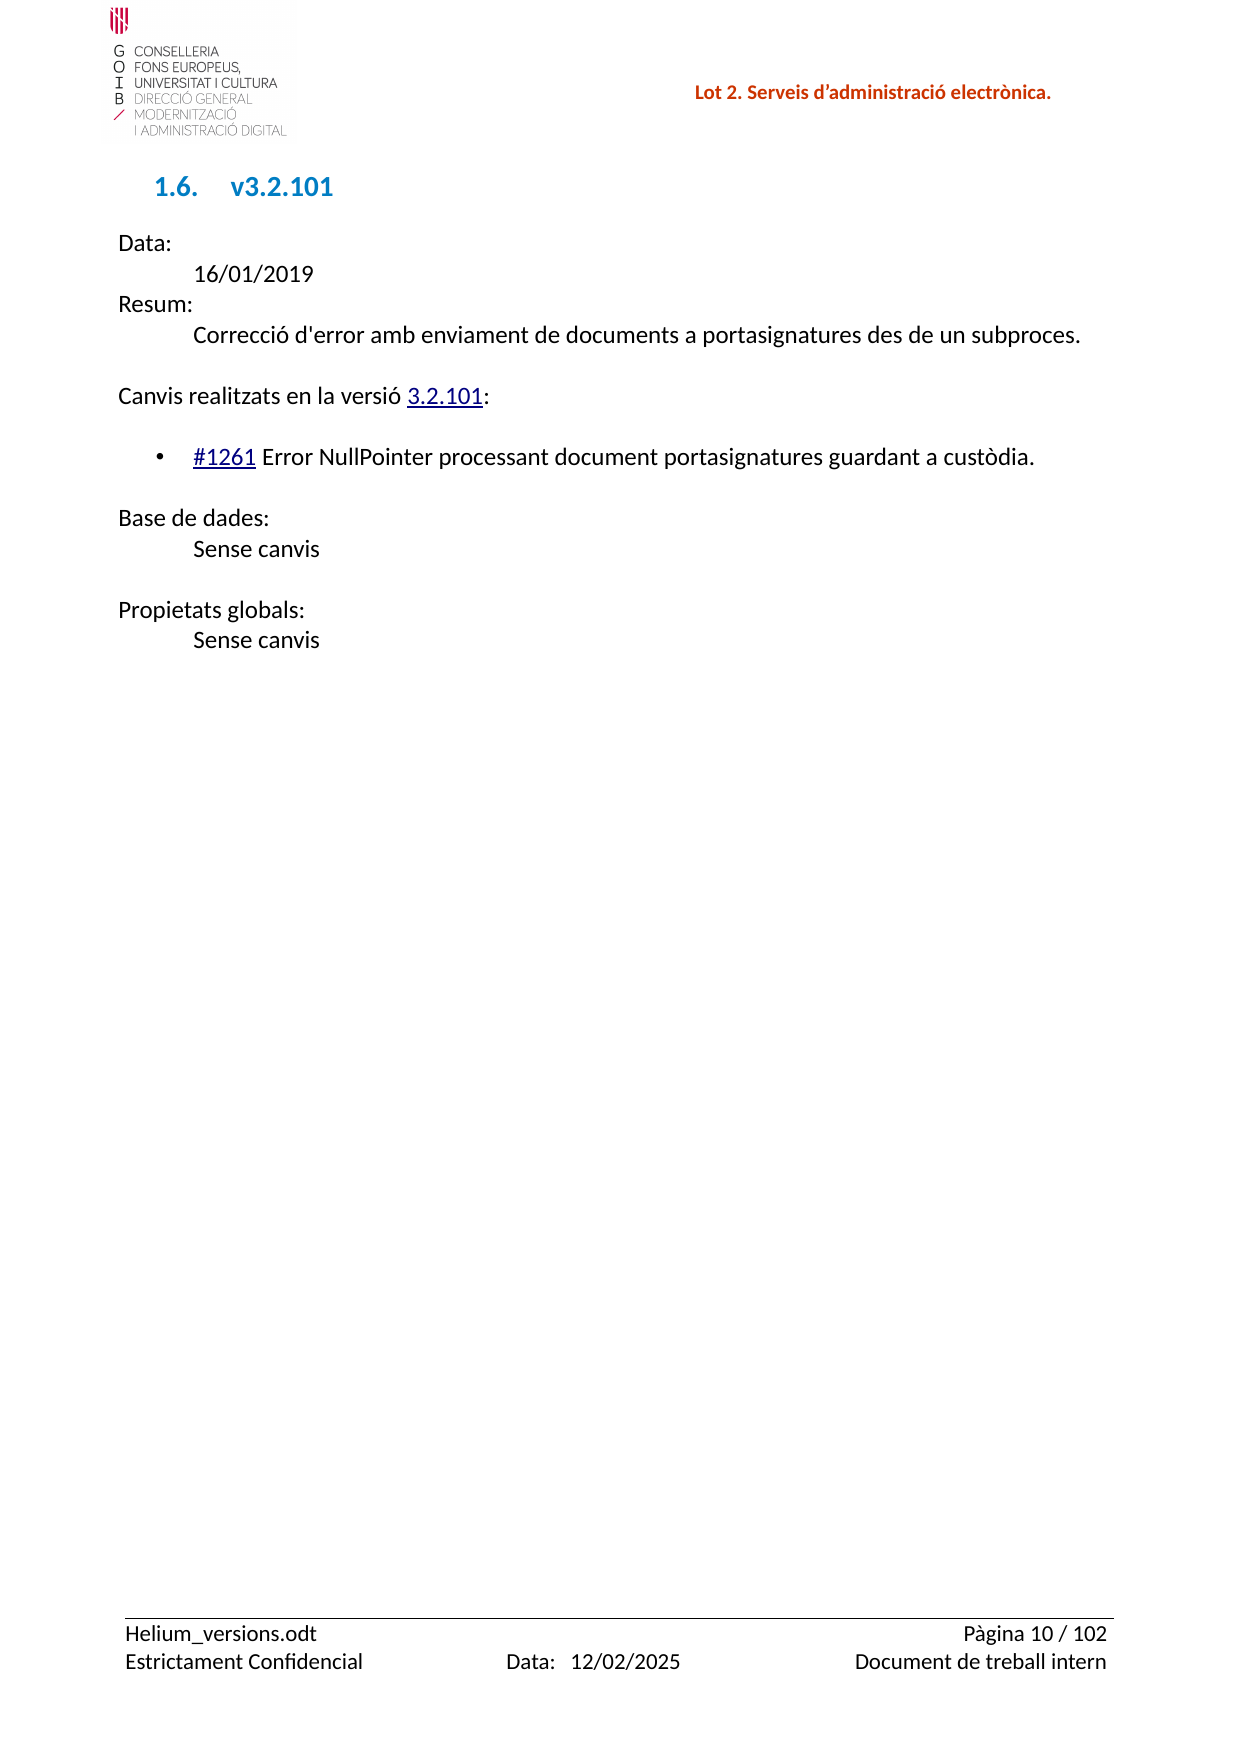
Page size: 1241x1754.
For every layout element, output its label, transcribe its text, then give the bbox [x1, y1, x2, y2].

text Correcció d'error amb enviament de documents a portasignatures des de un subproces. [118, 319, 1122, 350]
picture [100, 0, 297, 144]
text Data: [118, 228, 1122, 258]
text Sense canvis [118, 624, 1122, 655]
text Canvis realitzats en la versió 3.2.101: [118, 380, 1122, 411]
text Sense canvis [118, 533, 1122, 563]
text Resum: [118, 289, 1122, 319]
subtitle v3.2.101 [153, 168, 1122, 204]
text 16/01/2019 [118, 258, 1122, 289]
text Propietats globals: [118, 594, 1122, 624]
list #1261 Error NullPointer processant document portasignatures guardant a custòdia. [156, 441, 1122, 472]
text Base de dades: [118, 502, 1122, 533]
